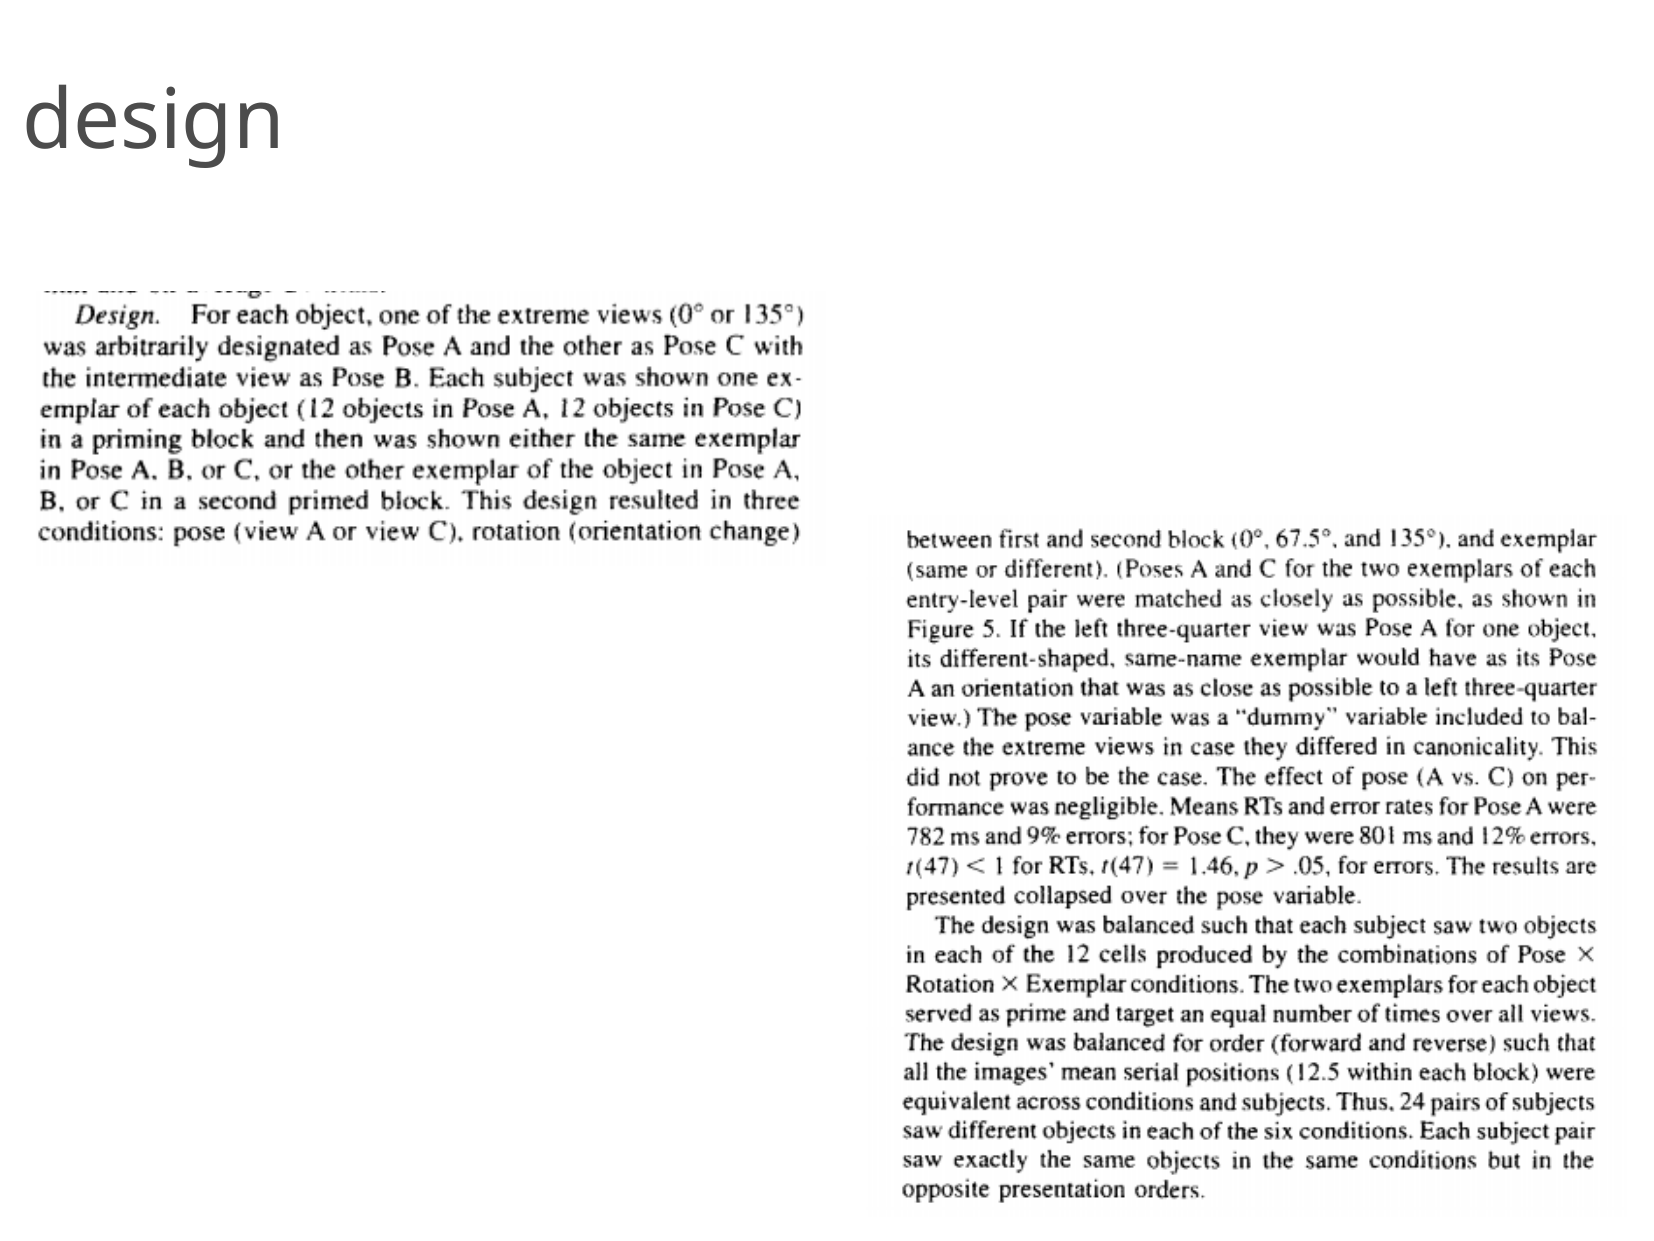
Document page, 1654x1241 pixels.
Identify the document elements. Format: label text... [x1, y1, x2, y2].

title design [22, 19, 1654, 213]
picture [866, 515, 1627, 1217]
picture [35, 291, 826, 566]
